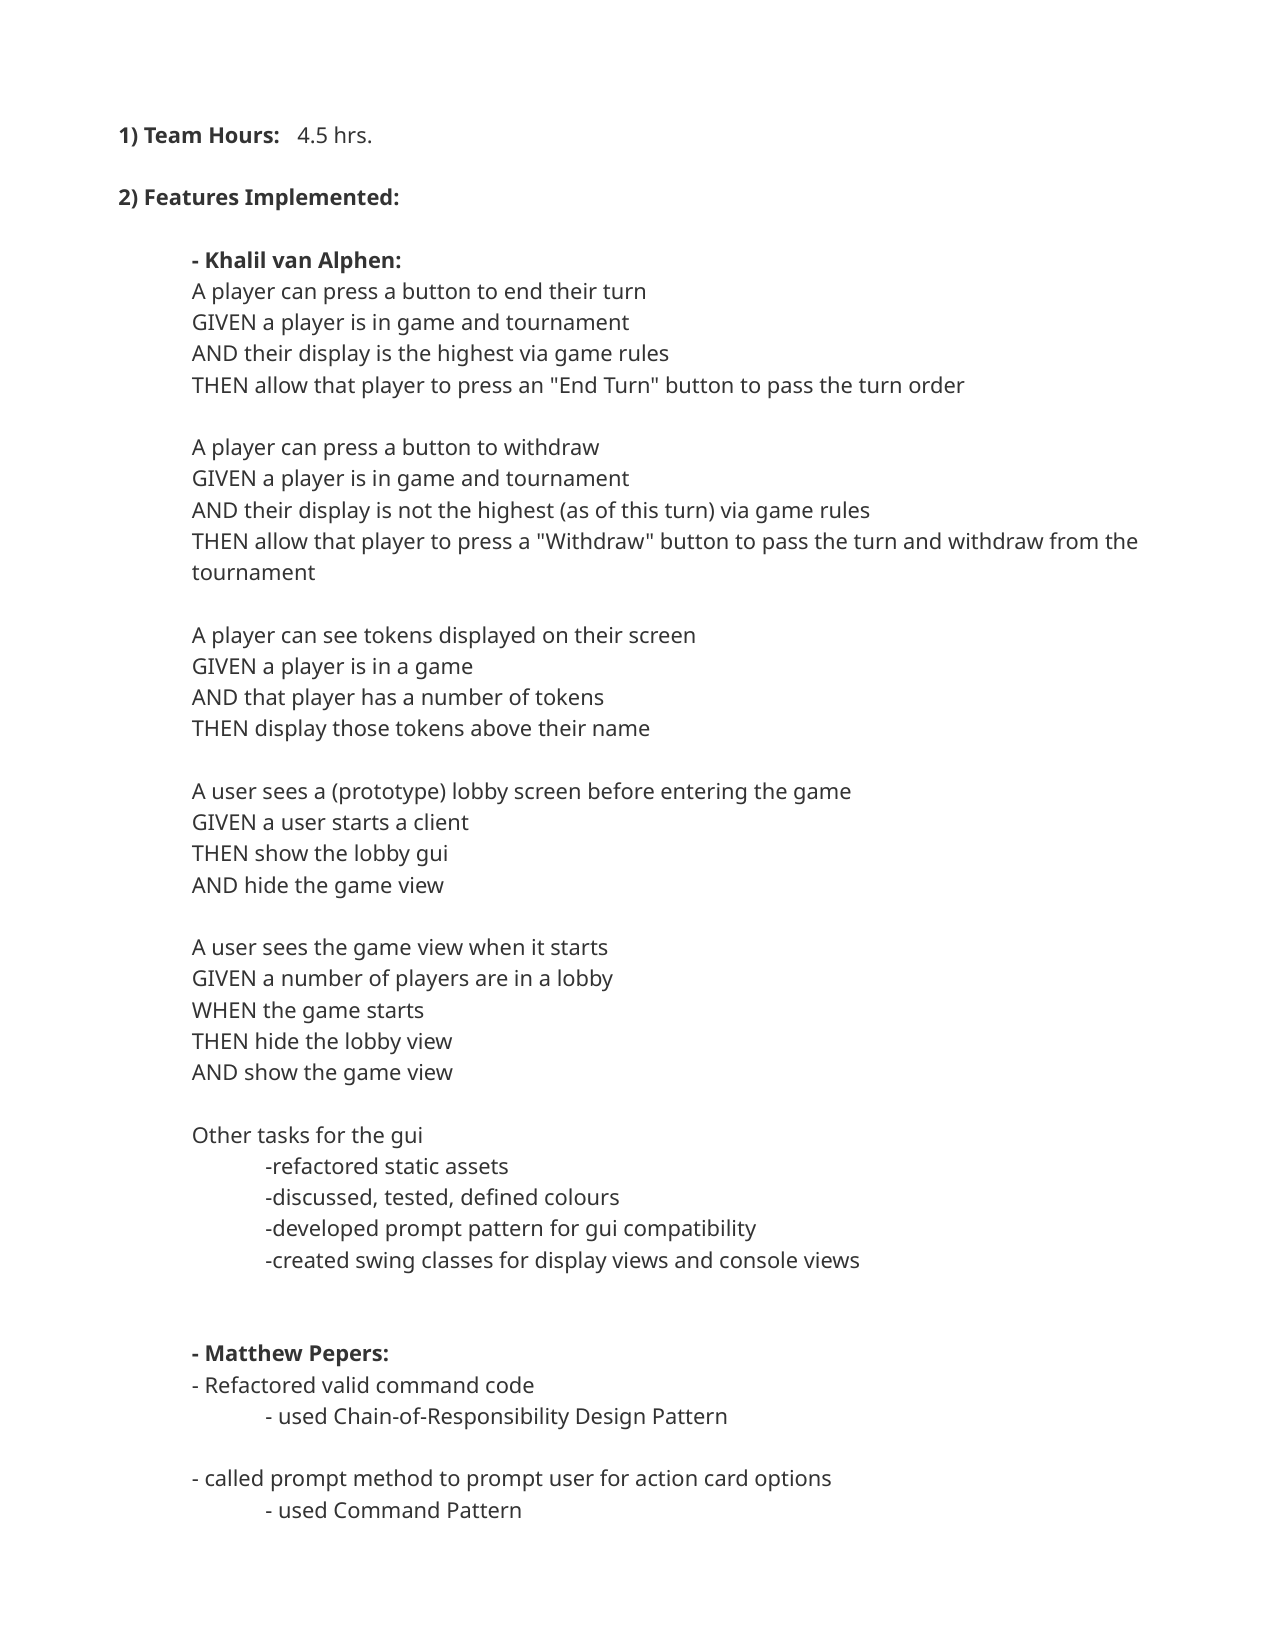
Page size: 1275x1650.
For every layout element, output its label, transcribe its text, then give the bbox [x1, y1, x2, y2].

text A player can press a button to withdraw [118, 431, 1157, 462]
text - used Chain-of-Responsibility Design Pattern [118, 1399, 1157, 1431]
text AND hide the game view [118, 868, 1157, 899]
text AND that player has a number of tokens [118, 681, 1157, 712]
text -developed prompt pattern for gui compatibility [118, 1212, 1157, 1243]
text GIVEN a number of players are in a lobby [118, 962, 1157, 993]
text THEN hide the lobby view [118, 1024, 1157, 1056]
text A user sees a (prototype) lobby screen before entering the game [118, 774, 1157, 806]
text - used Command Pattern [118, 1493, 1157, 1524]
text GIVEN a user starts a client [118, 806, 1157, 837]
text 1) Team Hours: 4.5 hrs. [118, 118, 1157, 149]
text -discussed, tested, defined colours [118, 1181, 1157, 1212]
text A user sees the game view when it starts [118, 931, 1157, 962]
text GIVEN a player is in game and tournament AND their display is not the highest (as of this turn) via game rules THEN allow that player to press a "Withdraw" button to pass the turn and withdraw from the tournament [118, 462, 1157, 587]
text 2) Features Implemented: [118, 181, 1157, 212]
text - Matthew Pepers: [118, 1337, 1157, 1368]
text THEN display those tokens above their name [118, 712, 1157, 743]
text Other tasks for the gui [118, 1118, 1157, 1149]
text WHEN the game starts [118, 993, 1157, 1024]
text -refactored static assets [118, 1149, 1157, 1181]
text - Khalil van Alphen: [118, 243, 1157, 274]
text GIVEN a player is in game and tournament AND their display is the highest via game rules THEN allow that player to press an "End Turn" button to pass the turn order [118, 306, 1157, 399]
text GIVEN a player is in a game [118, 649, 1157, 681]
text -created swing classes for display views and console views [118, 1243, 1157, 1274]
text THEN show the lobby gui [118, 837, 1157, 868]
text AND show the game view [118, 1056, 1157, 1087]
text A player can press a button to end their turn [118, 274, 1157, 306]
text - Refactored valid command code [118, 1368, 1157, 1399]
text - called prompt method to prompt user for action card options [118, 1462, 1157, 1493]
text A player can see tokens displayed on their screen [118, 618, 1157, 649]
